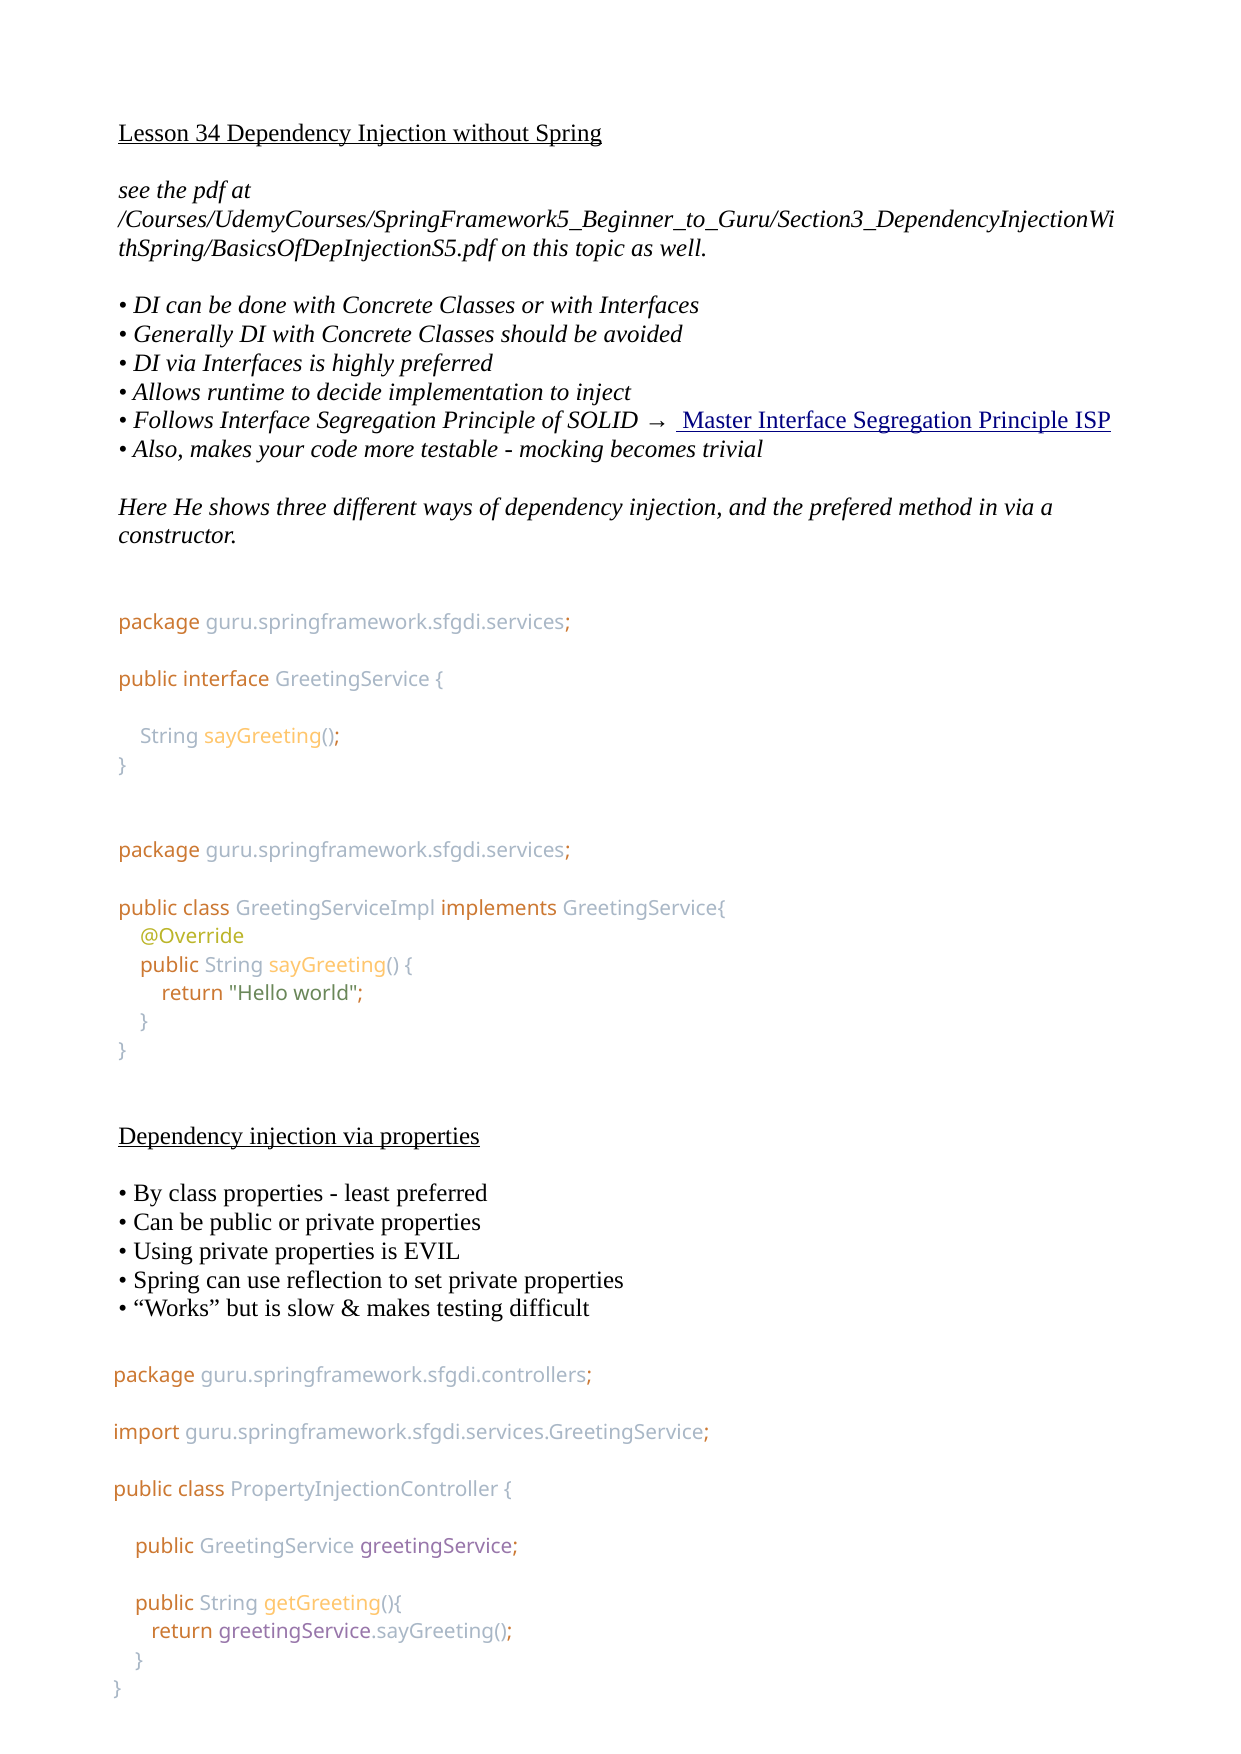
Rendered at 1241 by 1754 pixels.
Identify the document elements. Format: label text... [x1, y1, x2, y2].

text package guru.springframework.sfgdi.services; public interface GreetingService { String sayGreeting(); } [118, 607, 1122, 778]
text see the pdf at /Courses/UdemyCourses/SpringFramework5_Beginner_to_Guru/Section3_DependencyInjectionWithSpring/BasicsOfDepInjectionS5.pdf on this topic as well. [118, 176, 1122, 262]
text • Generally DI with Concrete Classes should be avoided [118, 319, 1122, 348]
text • Also, makes your code more testable - mocking becomes trivial [118, 434, 1122, 463]
text • DI via Interfaces is highly preferred [118, 348, 1122, 377]
text Dependency injection via properties [118, 1121, 1122, 1150]
text • Allows runtime to decide implementation to inject [118, 377, 1122, 406]
text • Using private properties is EVIL [118, 1236, 1122, 1265]
text • Can be public or private properties [118, 1207, 1122, 1236]
text Lesson 34 Dependency Injection without Spring [118, 118, 1122, 147]
text • DI can be done with Concrete Classes or with Interfaces [118, 291, 1122, 319]
text Here He shows three different ways of dependency injection, and the prefered method in via a constructor. [118, 492, 1122, 549]
text • “Works” but is slow & makes testing difficult [118, 1293, 1122, 1322]
text package guru.springframework.sfgdi.services; public class GreetingServiceImpl implements GreetingService{ @Override public String sayGreeting() { return "Hello world"; } } [118, 836, 1122, 1092]
text • By class properties - least preferred [118, 1178, 1122, 1207]
text • Follows Interface Segregation Principle of SOLID → Master Interface Segregation Principle ISP [118, 406, 1122, 434]
text • Spring can use reflection to set private properties [118, 1265, 1122, 1293]
